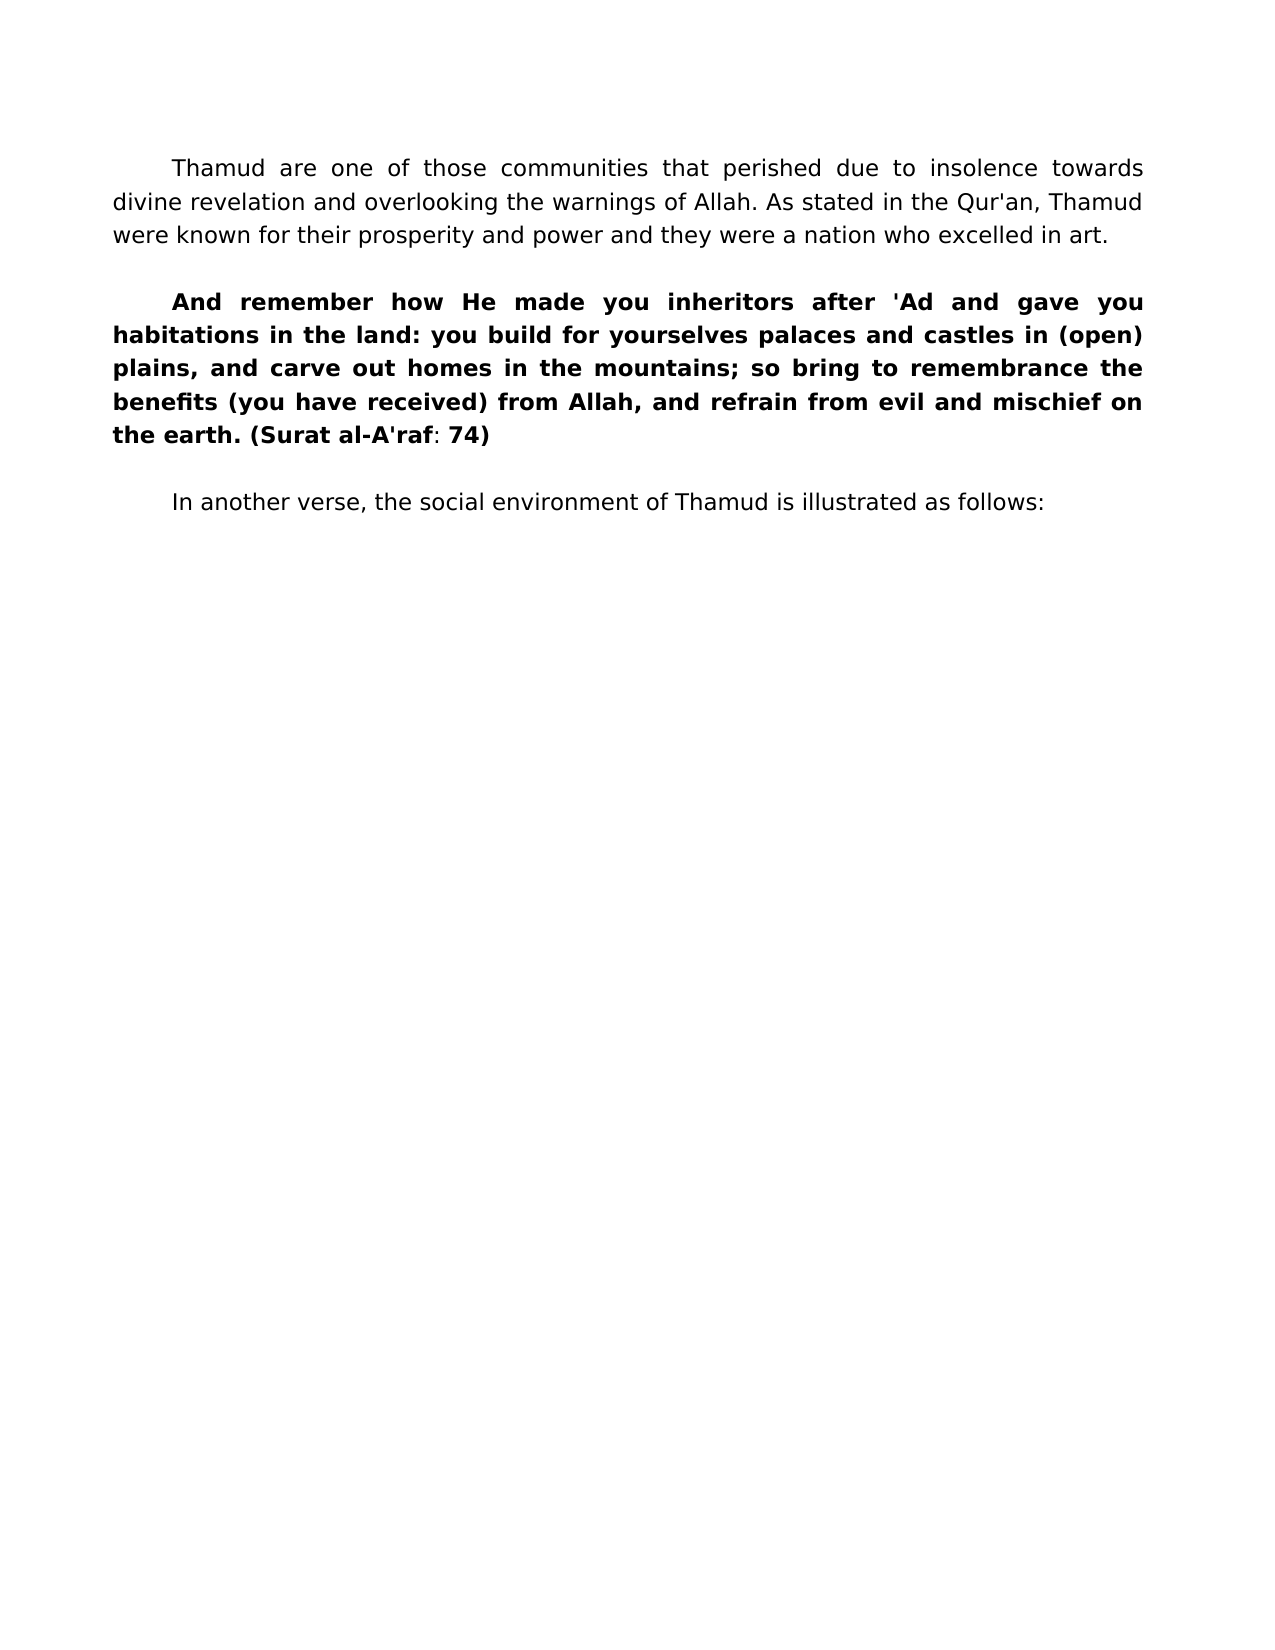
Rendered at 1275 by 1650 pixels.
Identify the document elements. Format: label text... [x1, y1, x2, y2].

text In another verse, the social environment of Thamud is illustrated as follows: [112, 483, 1145, 517]
text And remember how He made you inheritors after 'Ad and gave you habitations in the land: you build for yourselves palaces and castles in (open) plains, and carve out homes in the mountains; so bring to remembrance the benefits (you have received) from Allah, and refrain from evil and mischief on the earth. (Surat al-A'raf: 74) [112, 283, 1145, 450]
text Thamud are one of those communities that perished due to insolence towards divine revelation and overlooking the warnings of Allah. As stated in the Qur'an, Thamud were known for their prosperity and power and they were a nation who excelled in art. [112, 150, 1145, 250]
